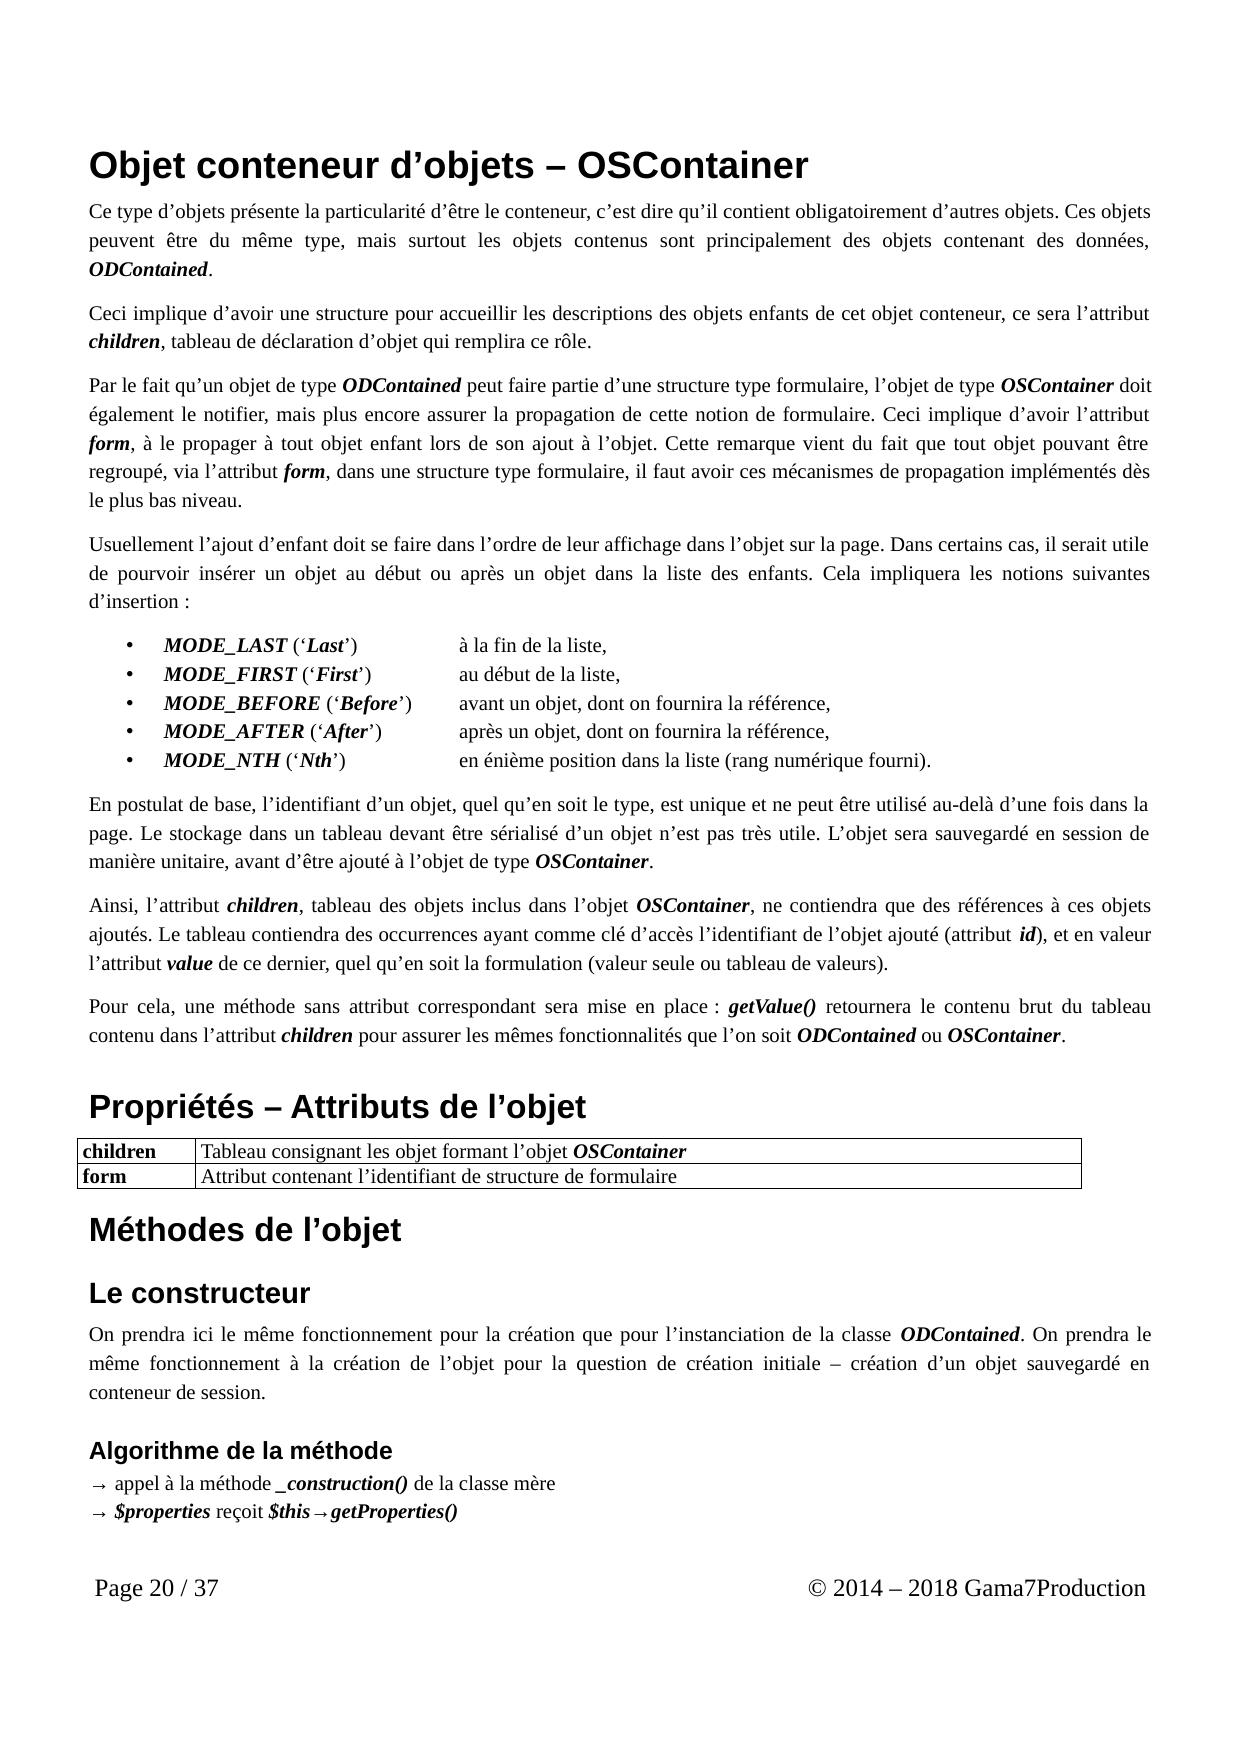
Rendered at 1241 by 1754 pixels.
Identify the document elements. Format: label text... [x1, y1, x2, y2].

table_header children [78, 1139, 195, 1163]
text → $properties reçoit $this→getProperties() [88, 1499, 1152, 1523]
text Pour cela, une méthode sans attribut correspondant sera mise en place : getValue() retournera le contenu brut du tableau contenu dans l’attribut children pour assurer les mêmes fonctionnalités que l’on soit ODContained ou OSContainer. [88, 994, 1152, 1047]
subtitle Propriétés – Attributs de l’objet [88, 1087, 1152, 1126]
text Usuellement l’ajout d’enfant doit se faire dans l’ordre de leur affichage dans l’objet sur la page. Dans certains cas, il serait utile de pourvoir insérer un objet au début ou après un objet dans la liste des enfants. Cela impliquera les notions suivantes d’insertion : [88, 532, 1152, 613]
text On prendra ici le même fonctionnement pour la création que pour l’instanciation de la classe ODContained. On prendra le même fonctionnement à la création de l’objet pour la question de création initiale – création d’un objet sauvegardé en conteneur de session. [88, 1322, 1152, 1404]
text → appel à la méthode _construction() de la classe mère [88, 1471, 1152, 1495]
subtitle Le constructeur [88, 1276, 1152, 1310]
subtitle Méthodes de l’objet [88, 1210, 1152, 1249]
text Ceci implique d’avoir une structure pour accueillir les descriptions des objets enfants de cet objet conteneur, ce sera l’attribut children, tableau de déclaration d’objet qui remplira ce rôle. [88, 300, 1152, 353]
list MODE_NTH (‘Nth’) en énième position dans la liste (rang numérique fourni). [126, 748, 1152, 772]
text Par le fait qu’un objet de type ODContained peut faire partie d’une structure type formulaire, l’objet de type OSContainer doit également le notifier, mais plus encore assurer la propagation de cette notion de formulaire. Ceci implique d’avoir l’attribut form, à le propager à tout objet enfant lors de son ajout à l’objet. Cette remarque vient du fait que tout objet pouvant être regroupé, via l’attribut form, dans une structure type formulaire, il faut avoir ces mécanismes de propagation implémentés dès le plus bas niveau. [88, 373, 1152, 512]
subtitle Objet conteneur d’objets – OSContainer [88, 143, 1152, 187]
list MODE_BEFORE (‘Before’) avant un objet, dont on fournira la référence, [126, 690, 1152, 714]
text Ainsi, l’attribut children, tableau des objets inclus dans l’objet OSContainer, ne contiendra que des références à ces objets ajoutés. Le tableau contiendra des occurrences ayant comme clé d’accès l’identifiant de l’objet ajouté (attribut id), et en valeur l’attribut value de ce dernier, quel qu’en soit la formulation (valeur seule ou tableau de valeurs). [88, 893, 1152, 974]
table_cell form [78, 1164, 195, 1188]
text Ce type d’objets présente la particularité d’être le conteneur, c’est dire qu’il contient obligatoirement d’autres objets. Ces objets peuvent être du même type, mais surtout les objets contenus sont principalement des objets contenant des données, ODContained. [88, 199, 1152, 281]
text En postulat de base, l’identifiant d’un objet, quel qu’en soit le type, est unique et ne peut être utilisé au-delà d’une fois dans la page. Le stockage dans un tableau devant être sérialisé d’un objet n’est pas très utile. L’objet sera sauvegardé en session de manière unitaire, avant d’être ajouté à l’objet de type OSContainer. [88, 792, 1152, 873]
list MODE_LAST (‘Last’) à la fin de la liste, [126, 633, 1152, 657]
list MODE_FIRST (‘First’) au début de la liste, [126, 662, 1152, 686]
table_cell Attribut contenant l’identifiant de structure de formulaire [196, 1164, 1081, 1188]
subtitle Algorithme de la méthode [88, 1436, 1152, 1464]
list MODE_AFTER (‘After’) après un objet, dont on fournira la référence, [126, 719, 1152, 743]
table_header Tableau consignant les objet formant l’objet OSContainer [196, 1139, 1081, 1163]
